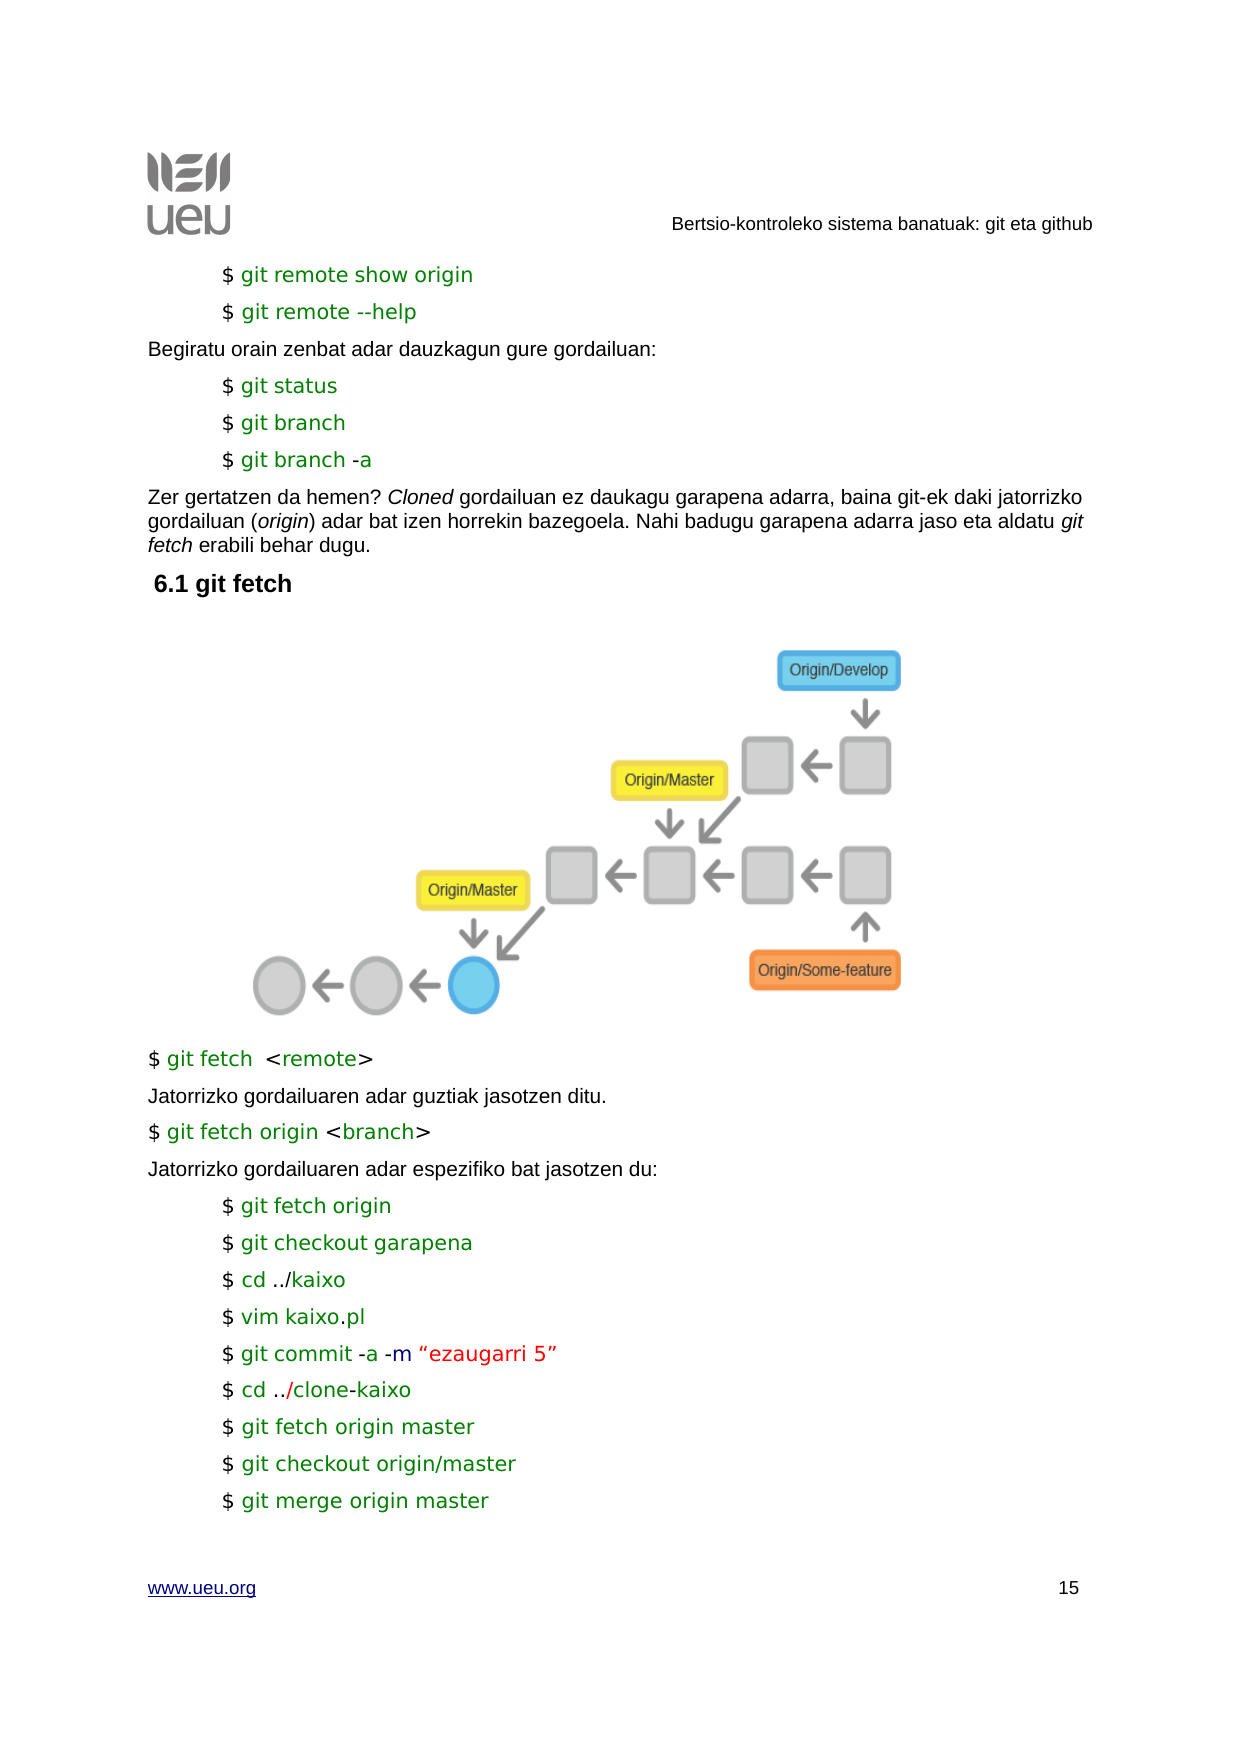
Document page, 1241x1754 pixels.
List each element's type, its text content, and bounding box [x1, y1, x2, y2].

text Jatorrizko gordailuaren adar espezifiko bat jasotzen du: [148, 1157, 1093, 1181]
text $ git fetch <remote> [148, 1047, 1093, 1071]
text $ git commit -a -m “ezaugarri 5” [221, 1341, 1093, 1366]
text $ git merge origin master [221, 1489, 1093, 1513]
text $ git branch -a [221, 447, 1093, 472]
picture [147, 152, 231, 235]
text $ git status [221, 373, 1093, 398]
text $ git checkout origin/master [221, 1452, 1093, 1476]
text $ cd ../kaixo [221, 1267, 1093, 1292]
text $ git fetch origin [221, 1193, 1093, 1218]
text $ git branch [221, 411, 1093, 435]
text Jatorrizko gordailuaren adar guztiak jasotzen ditu. [148, 1084, 1093, 1108]
text $ git fetch origin <branch> [148, 1120, 1093, 1144]
text Zer gertatzen da hemen? Cloned gordailuan ez daukagu garapena adarra, baina git-ek daki jatorrizko gordailuan (origin) adar bat izen horrekin bazegoela. Nahi badugu garapena adarra jaso eta aldatu git fetch erabili behar dugu. [148, 484, 1093, 556]
text $ vim kaixo.pl [221, 1304, 1093, 1329]
text Begiratu orain zenbat adar dauzkagun gure gordailuan: [148, 337, 1093, 361]
text $ git fetch origin master [221, 1415, 1093, 1439]
picture [252, 648, 903, 1019]
subtitle 6.1 git fetch [151, 569, 1093, 598]
text $ git remote show origin [221, 263, 1093, 288]
text $ cd ../clone-kaixo [221, 1378, 1093, 1403]
text $ git checkout garapena [221, 1231, 1093, 1255]
text $ git remote --help [221, 300, 1093, 324]
